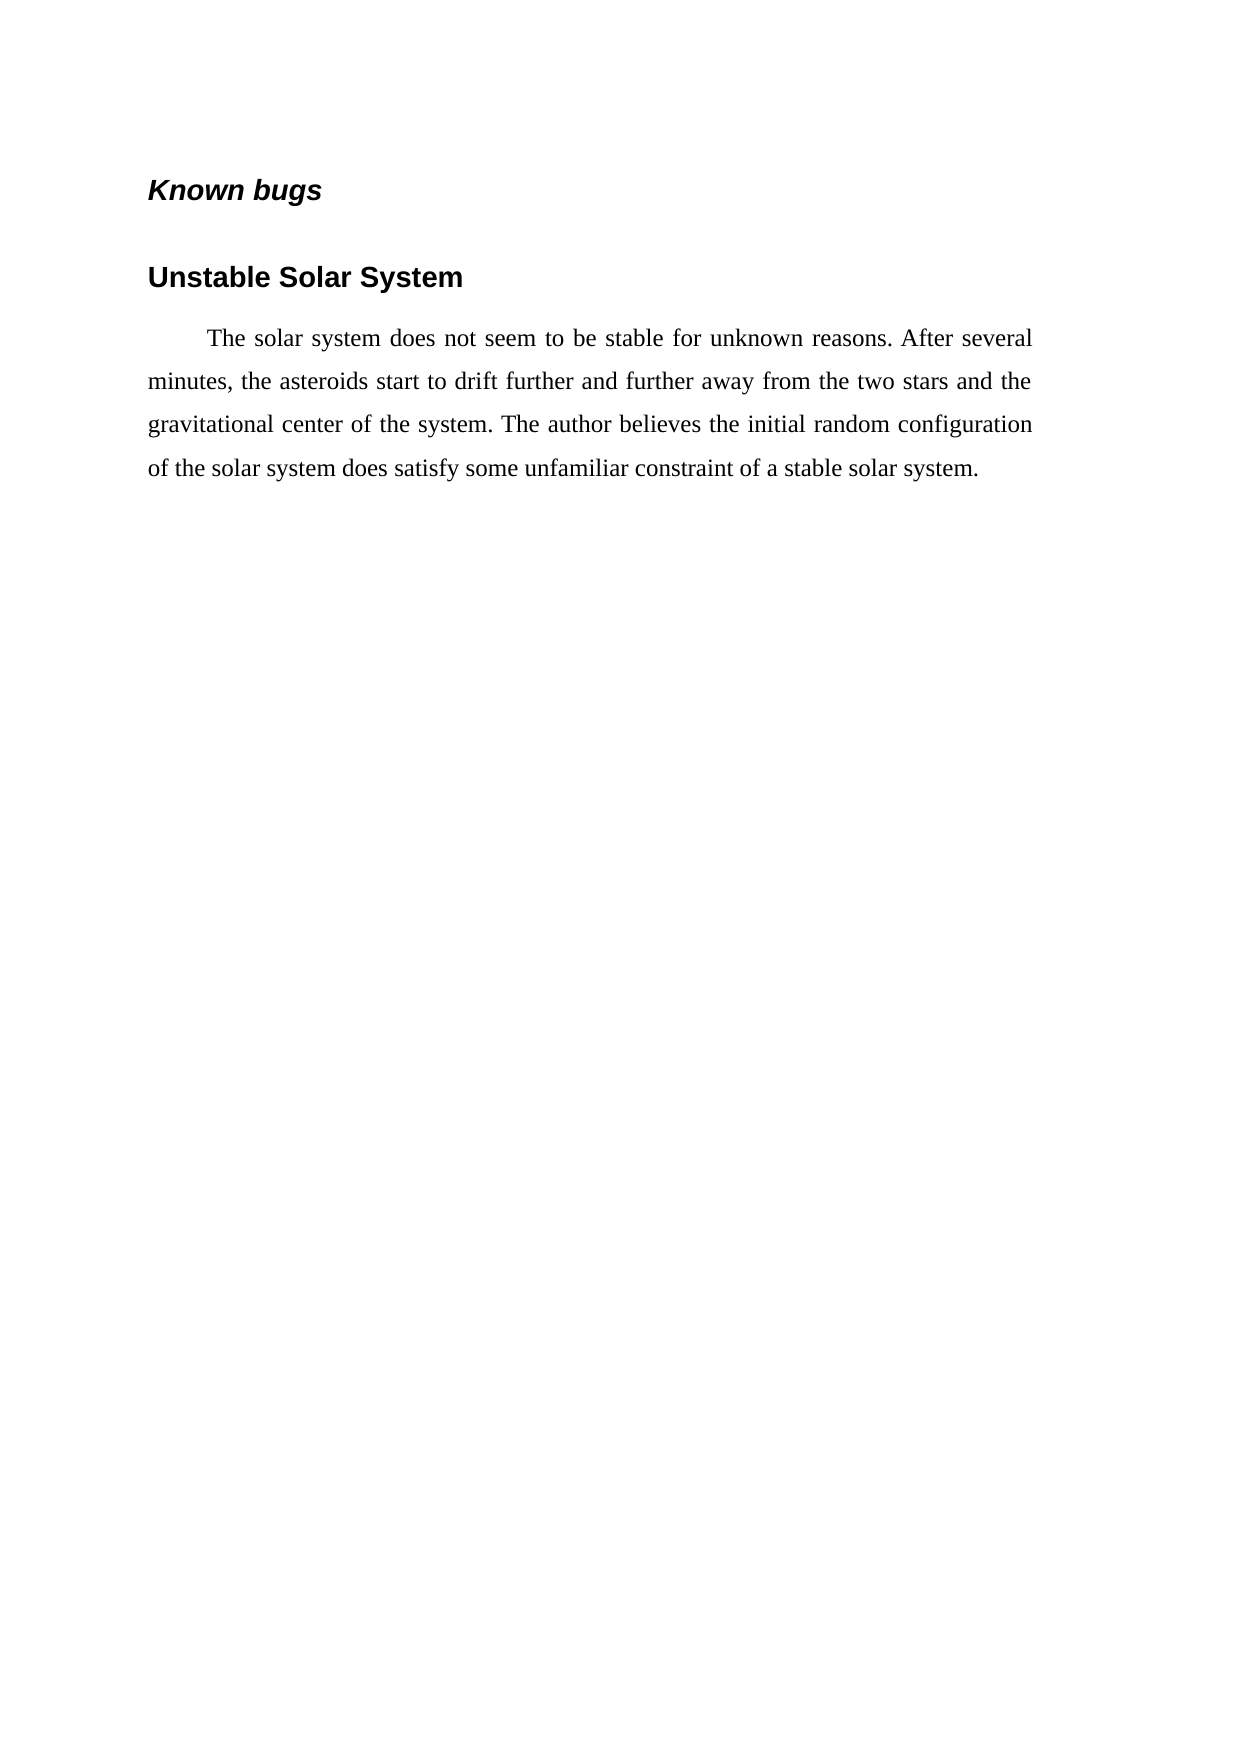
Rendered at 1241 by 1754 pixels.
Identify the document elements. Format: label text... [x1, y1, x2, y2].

text The solar system does not seem to be stable for unknown reasons. After several minutes, the asteroids start to drift further and further away from the two stars and the gravitational center of the system. The author believes the initial random configuration of the solar system does satisfy some unfamiliar constraint of a stable solar system. [148, 323, 1033, 481]
subtitle Known bugs [148, 173, 1033, 206]
subtitle Unstable Solar System [148, 260, 1033, 294]
